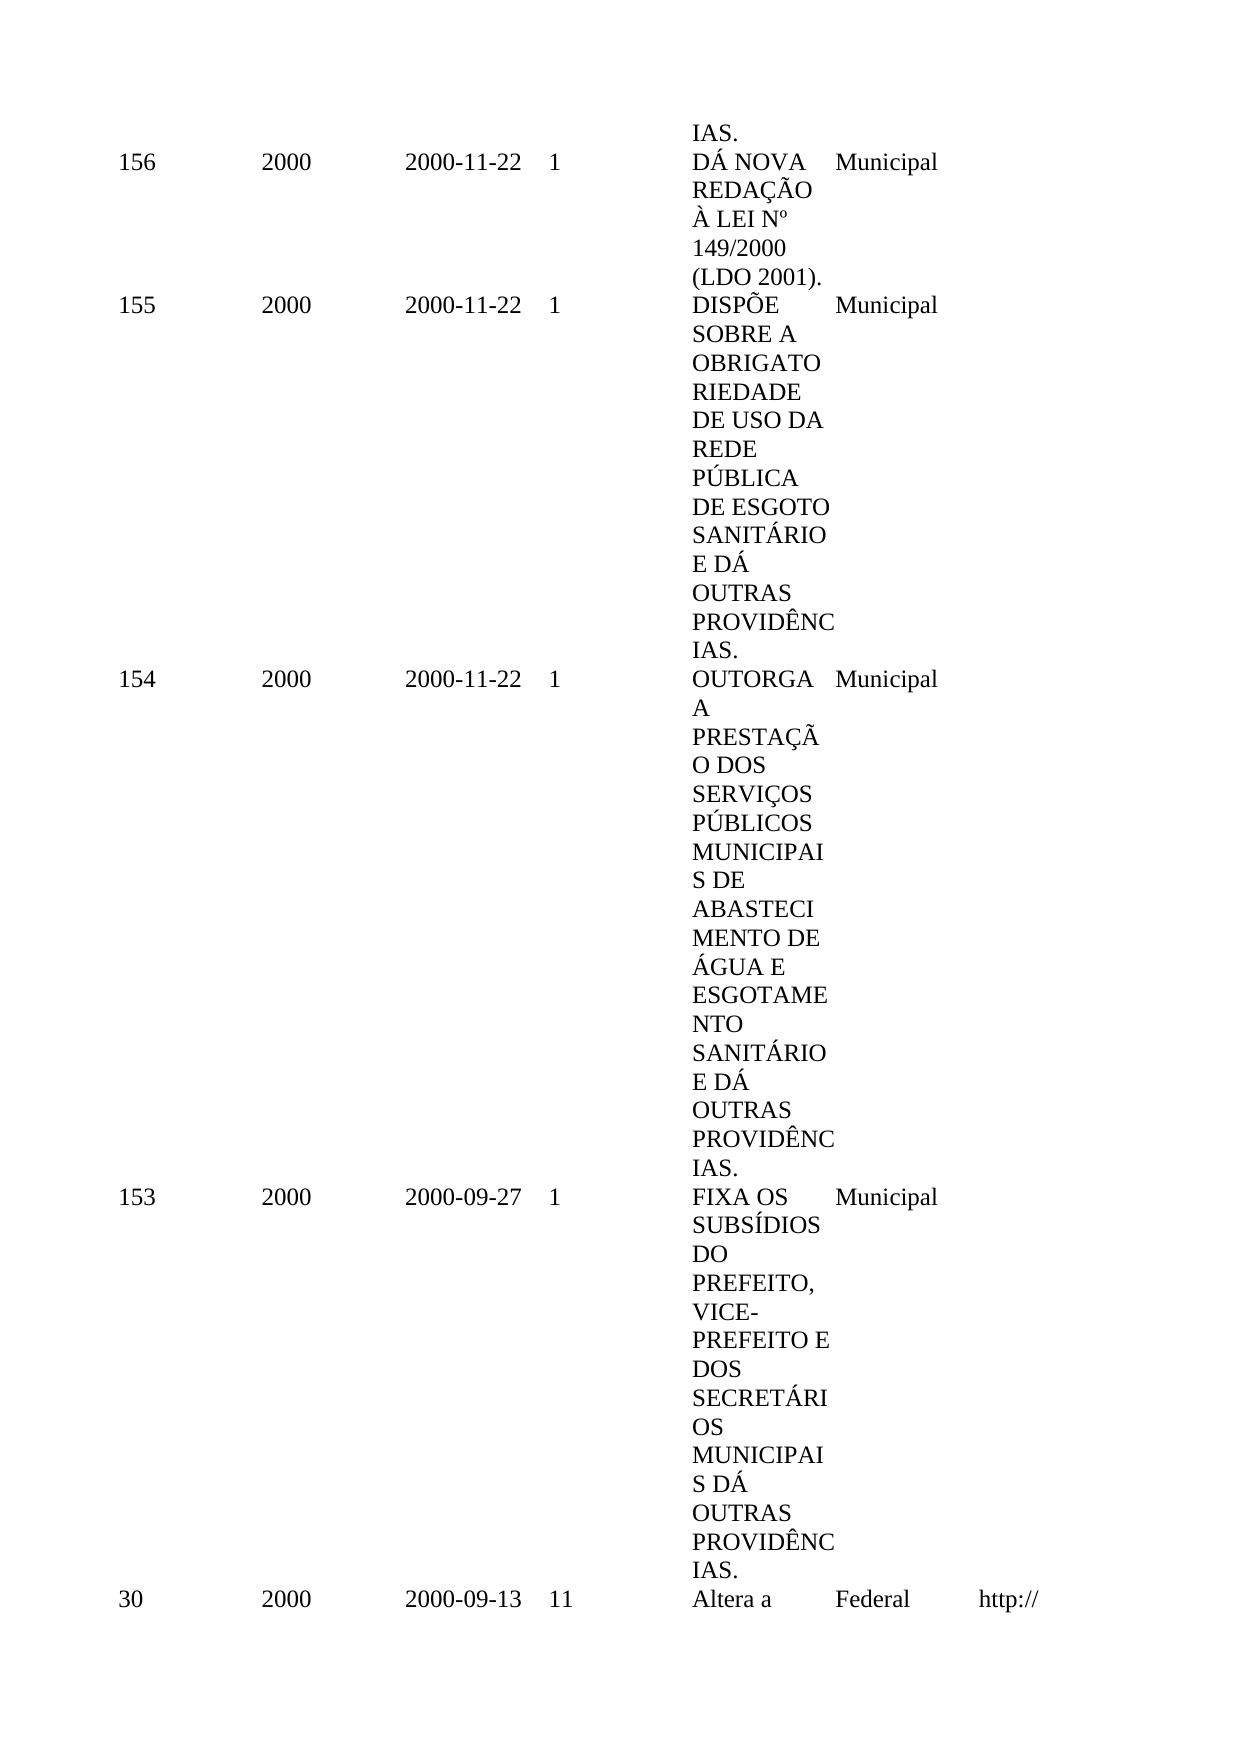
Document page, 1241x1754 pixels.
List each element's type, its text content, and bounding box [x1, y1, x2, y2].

table_cell 11 [548, 1584, 692, 1613]
table_cell 2000-09-27 [405, 1182, 548, 1584]
table_cell 2000-11-22 [405, 664, 548, 1182]
table_cell 2000 [261, 291, 405, 664]
table_cell 30 [118, 1584, 261, 1613]
table_cell 2000 [261, 1584, 405, 1613]
table_cell Altera a [692, 1584, 835, 1613]
table_cell [261, 118, 405, 147]
table_cell [979, 147, 1122, 291]
table_cell 2000 [261, 147, 405, 291]
table_cell [835, 118, 979, 147]
table_cell OUTORGA A PRESTAÇÃO DOS SERVIÇOS PÚBLICOS MUNICIPAIS DE ABASTECIMENTO DE ÁGUA E ESGOTAMENTO SANITÁRIO E DÁ OUTRAS PROVIDÊNCIAS. [692, 664, 835, 1182]
table_cell 2000 [261, 664, 405, 1182]
table_cell Municipal [835, 1182, 979, 1584]
table_cell IAS. [692, 118, 835, 147]
table_cell [979, 664, 1122, 1182]
table_cell 1 [548, 664, 692, 1182]
table_cell FIXA OS SUBSÍDIOS DO PREFEITO, VICE-PREFEITO E DOS SECRETÁRIOS MUNICIPAIS DÁ OUTRAS PROVIDÊNCIAS. [692, 1182, 835, 1584]
table_cell 2000-11-22 [405, 147, 548, 291]
table_cell Municipal [835, 664, 979, 1182]
table_cell 2000-09-13 [405, 1584, 548, 1613]
table_cell 1 [548, 1182, 692, 1584]
table_cell [548, 118, 692, 147]
table_cell 155 [118, 291, 261, 664]
table_cell [979, 1182, 1122, 1584]
table_cell Municipal [835, 291, 979, 664]
table_cell http:// [979, 1584, 1122, 1613]
table_cell [118, 118, 261, 147]
table_cell DÁ NOVA REDAÇÃO À LEI Nº 149/2000 (LDO 2001). [692, 147, 835, 291]
table_cell 2000 [261, 1182, 405, 1584]
table_cell 156 [118, 147, 261, 291]
table_cell DISPÕE SOBRE A OBRIGATORIEDADE DE USO DA REDE PÚBLICA DE ESGOTO SANITÁRIO E DÁ OUTRAS PROVIDÊNCIAS. [692, 291, 835, 664]
table_cell 1 [548, 291, 692, 664]
table_cell [979, 118, 1122, 147]
table_cell Municipal [835, 147, 979, 291]
table_cell 153 [118, 1182, 261, 1584]
table_cell Federal [835, 1584, 979, 1613]
table_cell 1 [548, 147, 692, 291]
table_cell 2000-11-22 [405, 291, 548, 664]
table_cell 154 [118, 664, 261, 1182]
table_cell [405, 118, 548, 147]
table_cell [979, 291, 1122, 664]
